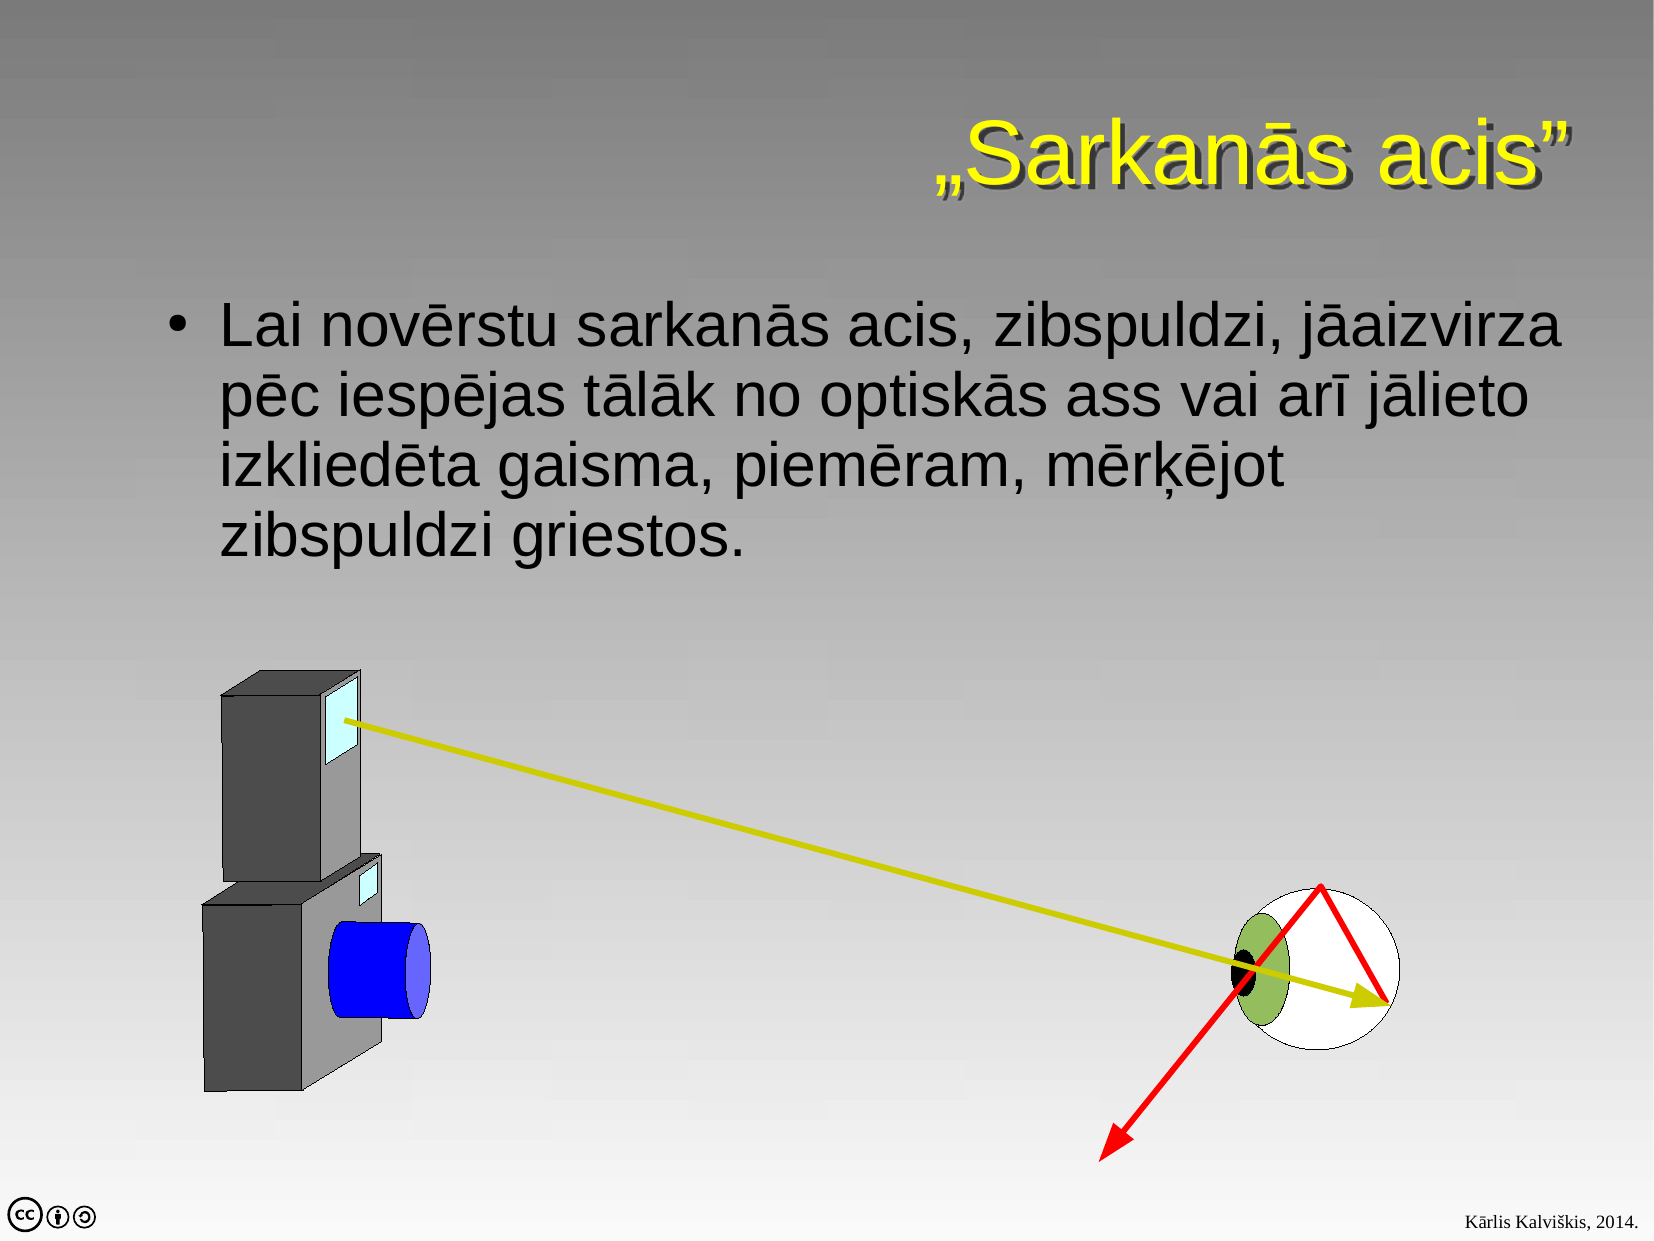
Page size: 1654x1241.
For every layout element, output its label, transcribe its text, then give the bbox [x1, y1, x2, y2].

picture [0, 0, 1654, 1241]
list Lai novērstu sarkanās acis, zibspuldzi, jāaizvirza pēc iespējas tālāk no optiskās ass vai arī jālieto izkliedēta gaisma, piemēram, mērķējot zibspuldzi griestos. [82, 290, 1571, 1109]
title „Sarkanās acis” [82, 49, 1571, 257]
